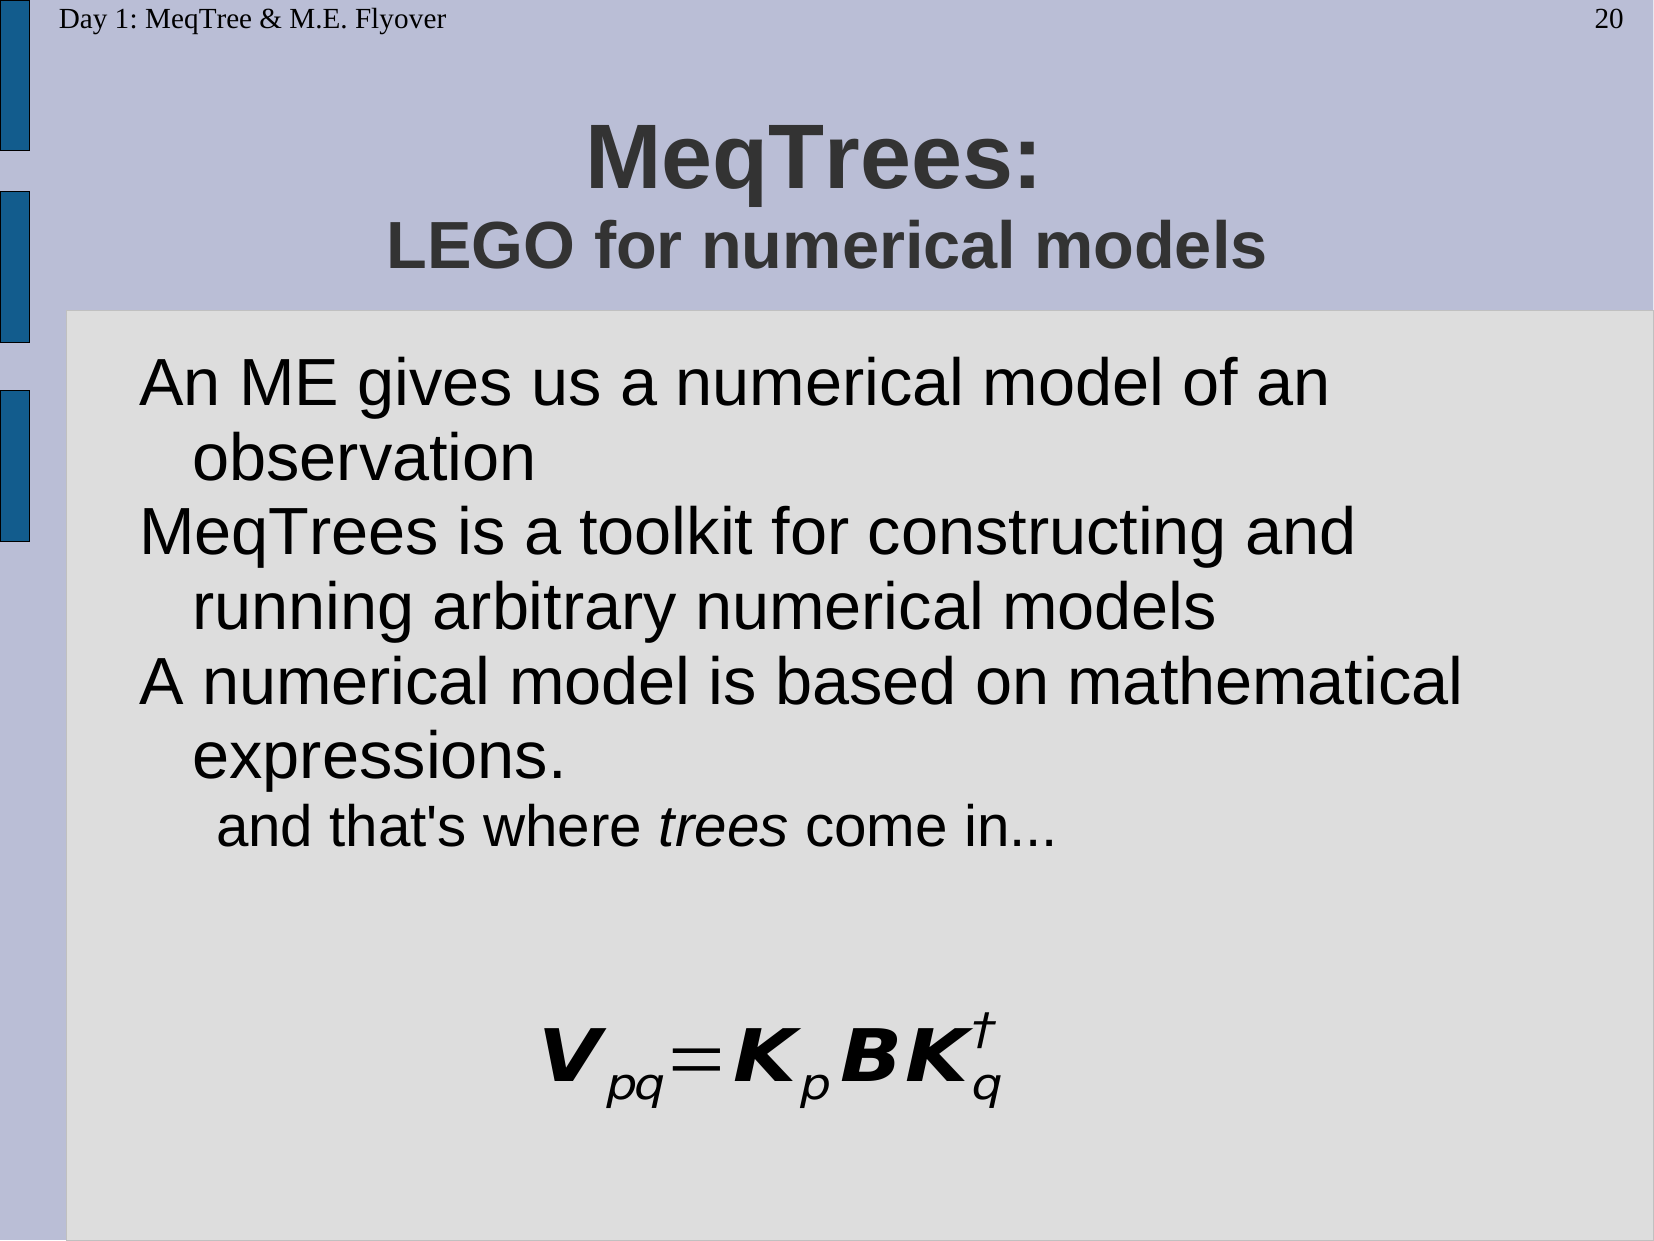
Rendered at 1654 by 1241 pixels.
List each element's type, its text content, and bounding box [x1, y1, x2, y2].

chart [531, 1003, 1006, 1110]
title MeqTrees: LEGO for numerical models [121, 98, 1534, 291]
list An ME gives us a numerical model of an observation MeqTrees is a toolkit for constructing and running arbitrary numerical models A numerical model is based on mathematical expressions. and that's where trees come in... [121, 344, 1534, 1112]
